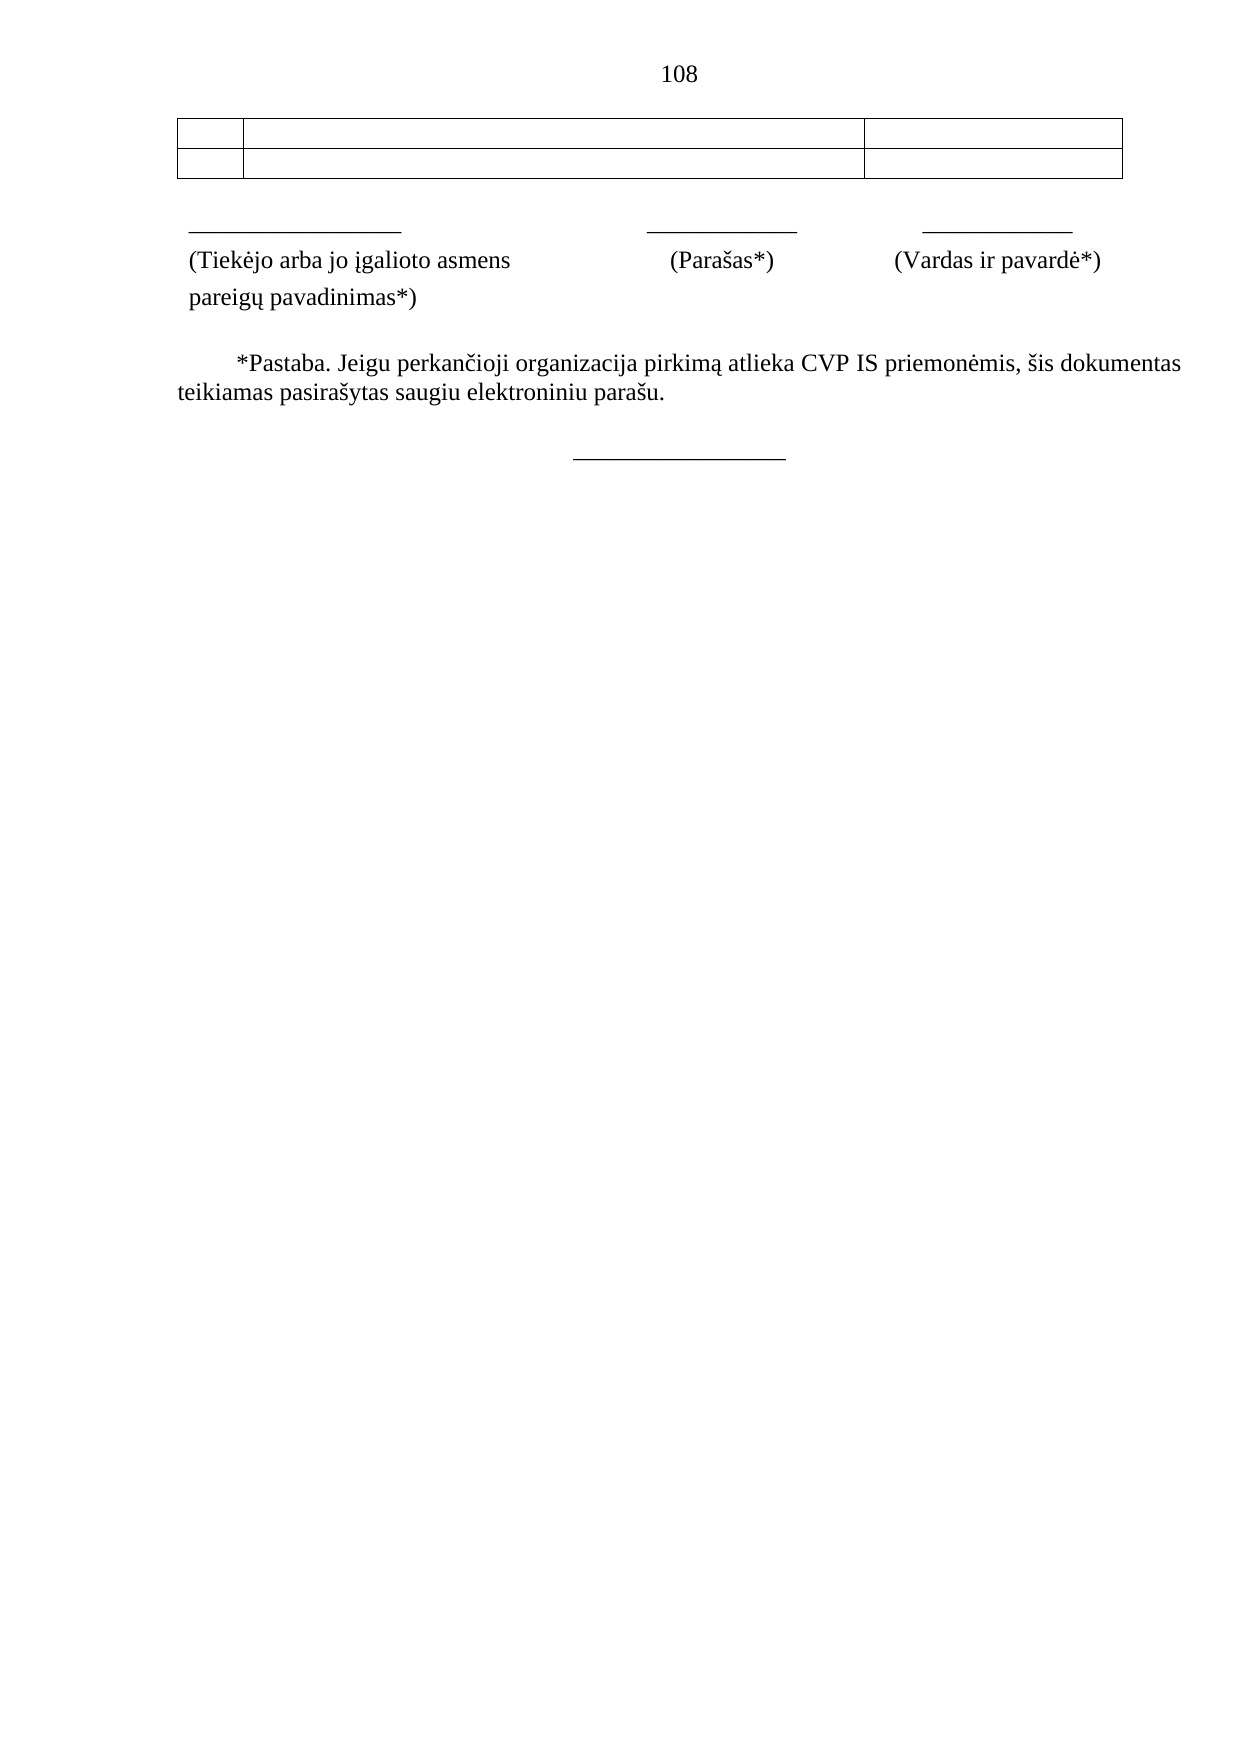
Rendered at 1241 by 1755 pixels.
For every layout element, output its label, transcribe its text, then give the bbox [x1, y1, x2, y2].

table_header _________________ (Tiekėjo arba jo įgalioto asmens pareigų pavadinimas*) [177, 208, 582, 319]
table_header ____________ (Parašas*) [582, 208, 861, 319]
text *Pastaba. Jeigu perkančioji organizacija pirkimą atlieka CVP IS priemonėmis, šis dokumentas teikiamas pasirašytas saugiu elektroniniu parašu. [177, 348, 1181, 406]
table_header ____________ (Vardas ir pavardė*) [861, 208, 1133, 319]
table_cell [865, 149, 1122, 178]
table_cell [244, 149, 864, 178]
table_cell [244, 119, 864, 148]
table_cell [178, 119, 243, 148]
text _________________ [177, 434, 1181, 463]
table_cell [865, 119, 1122, 148]
table_cell [178, 149, 243, 178]
